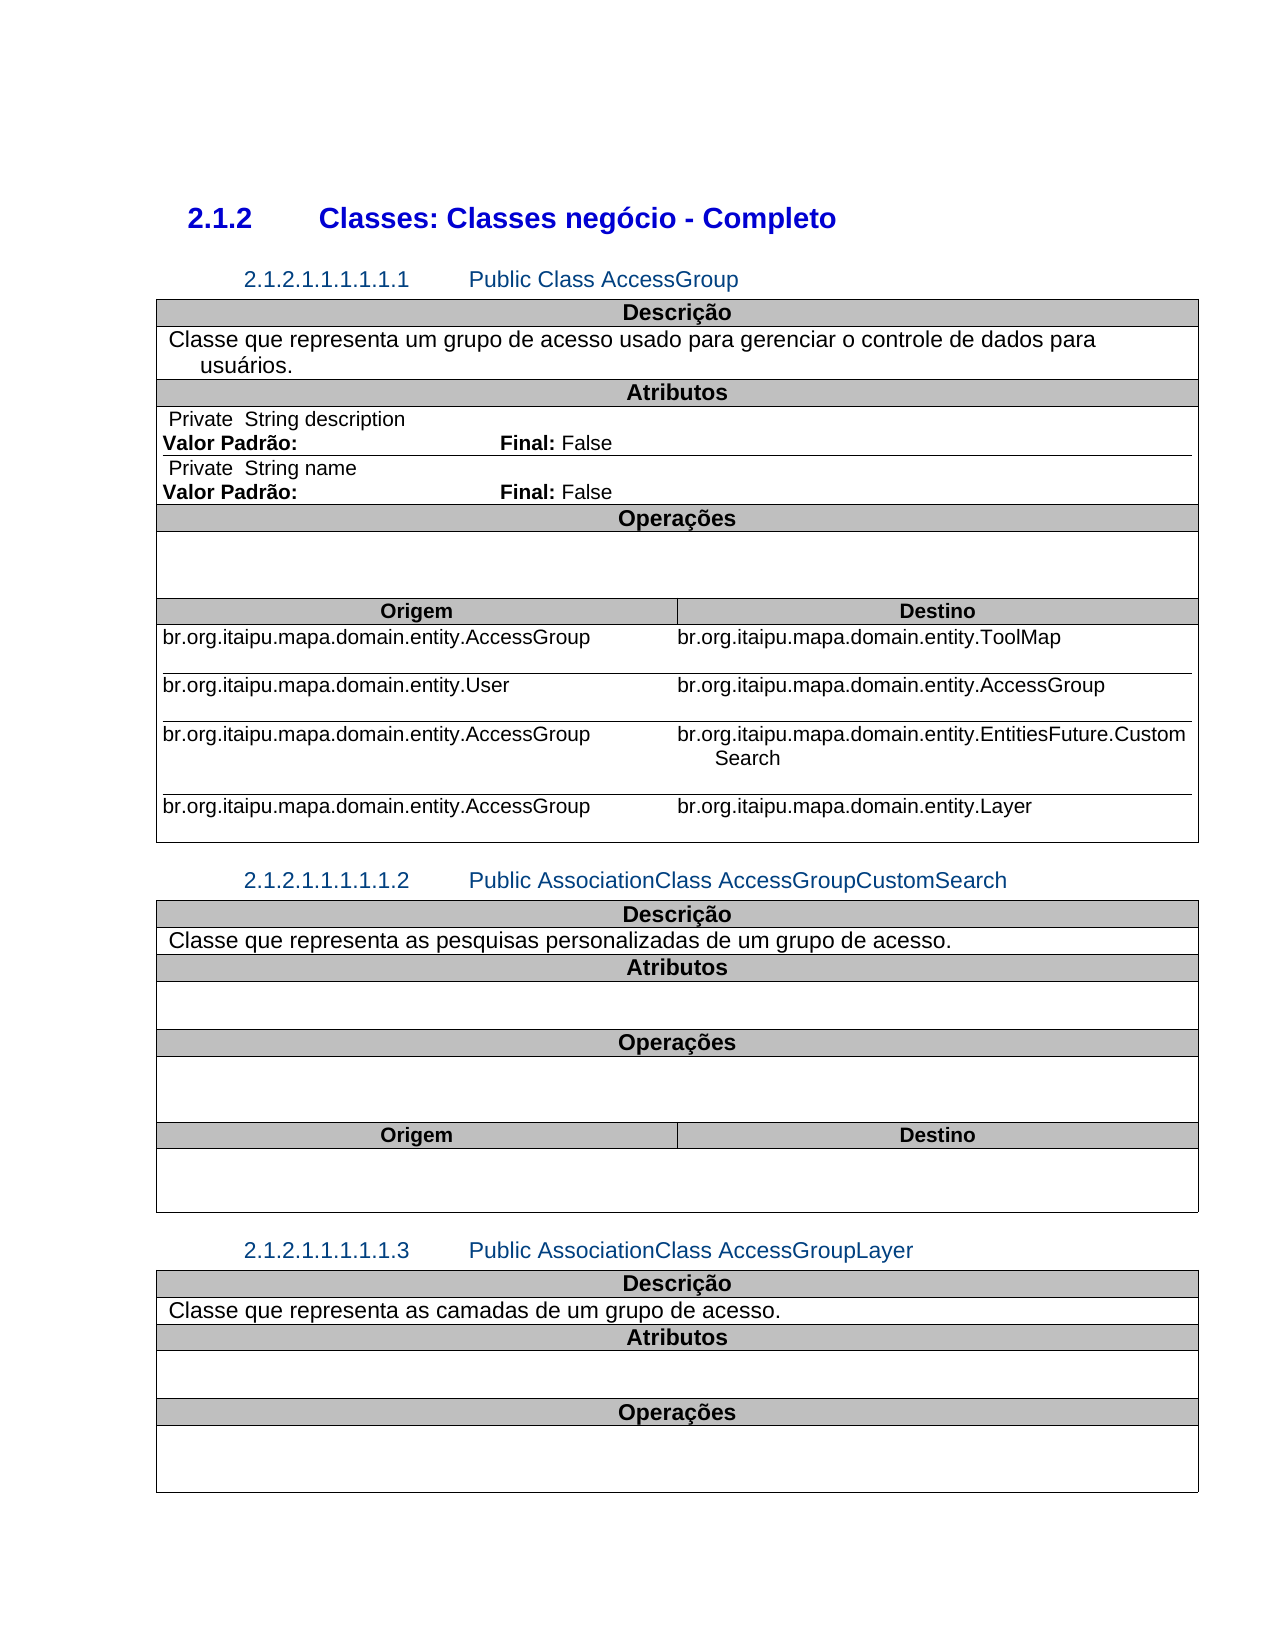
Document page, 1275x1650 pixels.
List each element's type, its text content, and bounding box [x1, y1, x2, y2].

table_cell Classe que representa as pesquisas personalizadas de um grupo de acesso. [157, 928, 1198, 954]
table_cell Valor Padrão: [163, 431, 500, 455]
table_cell [157, 1426, 1198, 1491]
table_cell Final: False [500, 480, 725, 504]
table_cell Origem [157, 599, 677, 624]
table_cell br.org.itaipu.mapa.domain.entity.Layer [677, 795, 1192, 842]
table_header Descrição [157, 300, 1198, 326]
table_cell Classe que representa um grupo de acesso usado para gerenciar o controle de dados para usuários. [157, 327, 1198, 379]
table_cell Private String name [163, 456, 725, 480]
table_cell br.org.itaipu.mapa.domain.entity.AccessGroup [677, 674, 1192, 721]
table_header Descrição [157, 901, 1198, 927]
table_cell br.org.itaipu.mapa.domain.entity.EntitiesFuture.CustomSearch [677, 722, 1192, 793]
table_cell br.org.itaipu.mapa.domain.entity.AccessGroup [163, 795, 677, 842]
table_cell [157, 407, 163, 504]
table_cell [157, 982, 1198, 1029]
table_cell Final: False [500, 431, 725, 455]
table_cell Atributos [157, 380, 1198, 406]
table_header [725, 407, 1192, 455]
list Public Class AccessGroup [244, 266, 1125, 292]
table_cell Operações [157, 1399, 1198, 1425]
table_cell [725, 456, 1192, 504]
table_cell [1192, 407, 1198, 504]
table_header Private String description [163, 407, 725, 431]
table_cell [157, 1351, 1198, 1398]
table_cell [157, 532, 1198, 597]
table_cell Atributos [157, 955, 1198, 981]
table_cell br.org.itaipu.mapa.domain.entity.User [163, 674, 677, 721]
table_cell [157, 1057, 1198, 1122]
table_cell br.org.itaipu.mapa.domain.entity.AccessGroup [163, 722, 677, 793]
table_cell Origem [157, 1123, 677, 1148]
table_cell [157, 625, 1198, 842]
table_cell Atributos [157, 1325, 1198, 1350]
table_cell Destino [678, 599, 1198, 624]
table_cell Classe que representa as camadas de um grupo de acesso. [157, 1298, 1198, 1323]
list Classes: Classes negócio - Completo [187, 201, 1125, 235]
table_cell [157, 1149, 1198, 1212]
table_cell Valor Padrão: [163, 480, 500, 504]
table_cell Operações [157, 505, 1198, 531]
list Public AssociationClass AccessGroupCustomSearch [244, 867, 1125, 894]
table_cell Destino [678, 1123, 1198, 1148]
table_header br.org.itaipu.mapa.domain.entity.AccessGroup [163, 625, 677, 673]
table_cell Operações [157, 1030, 1198, 1056]
list Public AssociationClass AccessGroupLayer [244, 1237, 1125, 1263]
table_header br.org.itaipu.mapa.domain.entity.ToolMap [677, 625, 1192, 673]
table_header Descrição [157, 1271, 1198, 1297]
